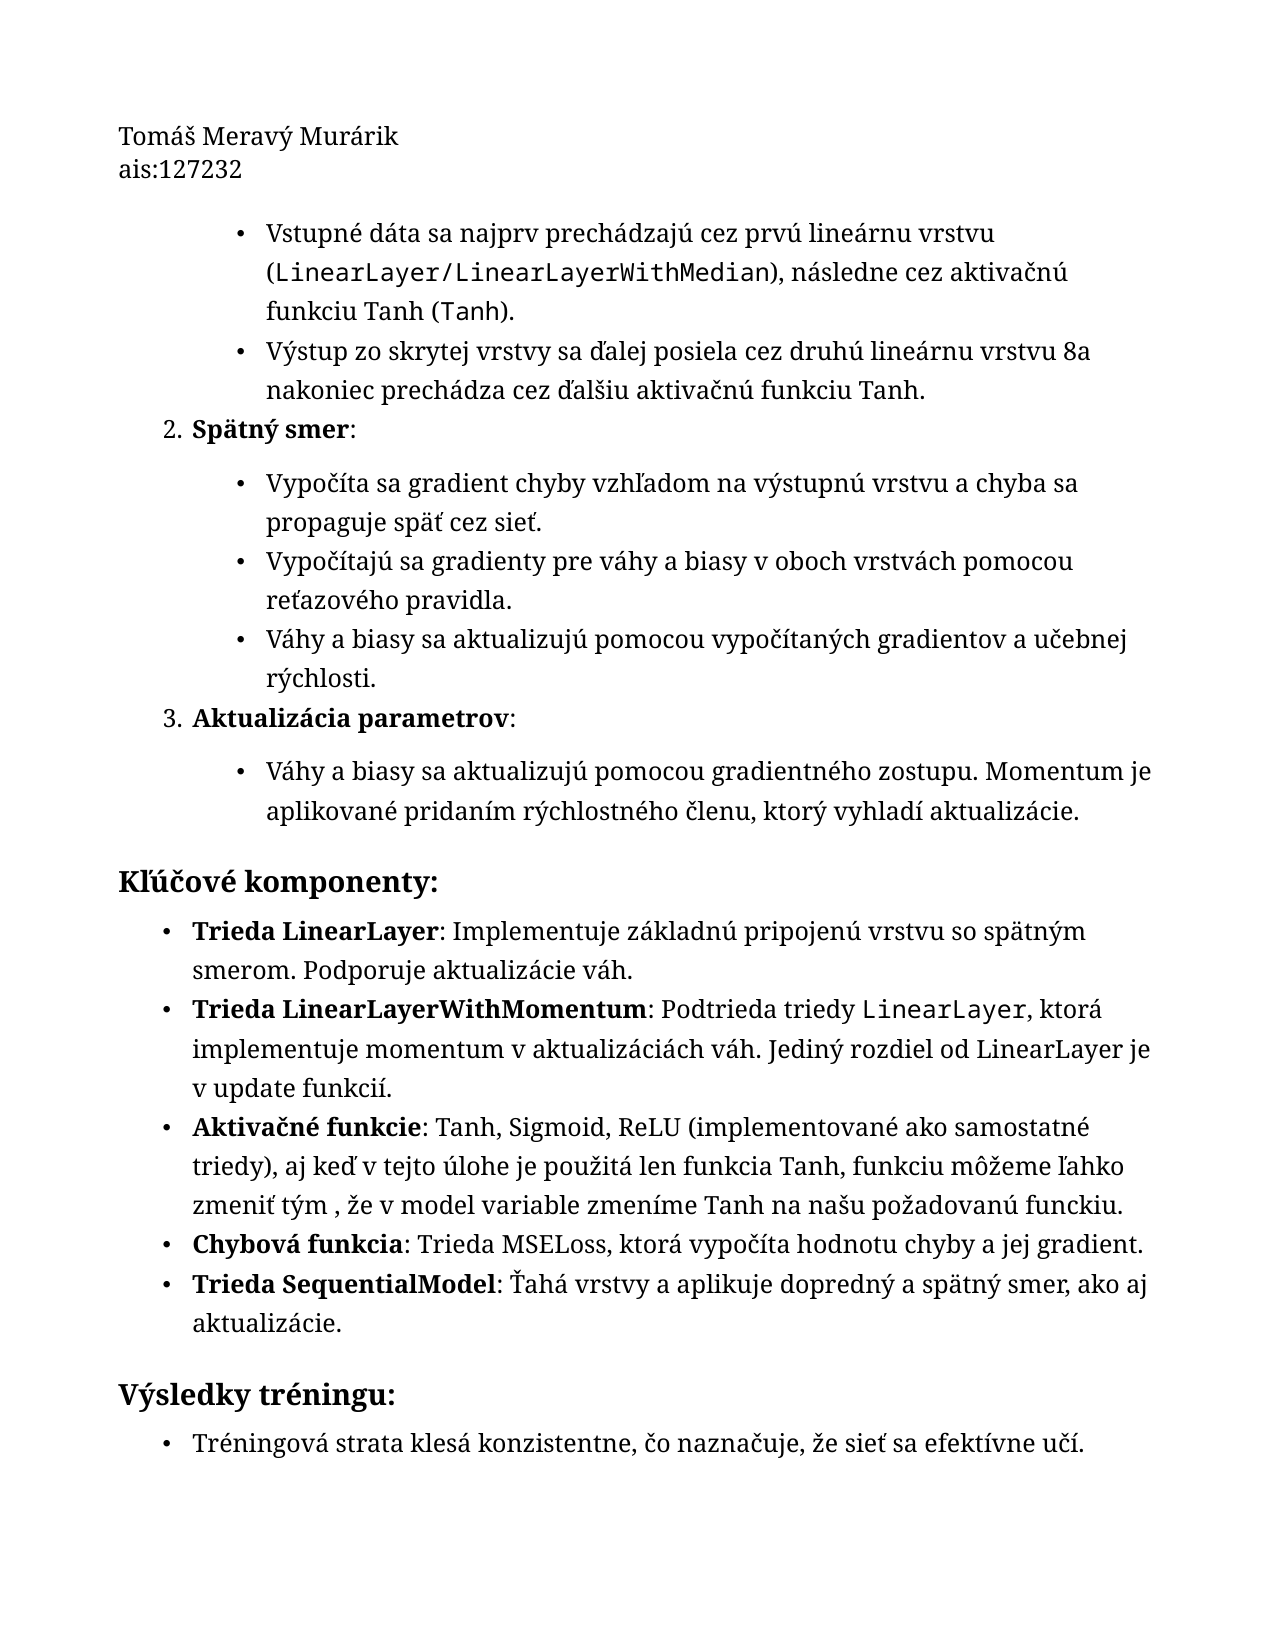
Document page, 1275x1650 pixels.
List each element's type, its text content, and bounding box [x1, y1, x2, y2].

list Váhy a biasy sa aktualizujú pomocou gradientného zostupu. Momentum je aplikované pridaním rýchlostného členu, ktorý vyhladí aktualizácie. [236, 754, 1157, 827]
list Váhy a biasy sa aktualizujú pomocou vypočítaných gradientov a učebnej rýchlosti. [236, 622, 1157, 695]
list Trieda LinearLayer: Implementuje základnú pripojenú vrstvu so spätným smerom. Podporuje aktualizácie váh. [162, 914, 1157, 987]
subtitle Kľúčové komponenty: [118, 862, 1157, 901]
list Aktivačné funkcie: Tanh, Sigmoid, ReLU (implementované ako samostatné triedy), aj keď v tejto úlohe je použitá len funkcia Tanh, funkciu môžeme ľahko zmeniť tým , že v model variable zmeníme Tanh na našu požadovanú funckiu. [162, 1109, 1157, 1222]
list Výstup zo skrytej vrstvy sa ďalej posiela cez druhú lineárnu vrstvu 8a nakoniec prechádza cez ďalšiu aktivačnú funkciu Tanh. [236, 333, 1157, 406]
subtitle Výsledky tréningu: [118, 1374, 1157, 1413]
list Trieda SequentialModel: Ťahá vrstvy a aplikuje dopredný a spätný smer, ako aj aktualizácie. [162, 1266, 1157, 1339]
list Vstupné dáta sa najprv prechádzajú cez prvú lineárnu vrstvu (LinearLayer/LinearLayerWithMedian), následne cez aktivačnú funkciu Tanh (Tanh). [236, 216, 1157, 328]
list Tréningová strata klesá konzistentne, čo naznačuje, že sieť sa efektívne učí. [162, 1426, 1157, 1460]
list Aktualizácia parametrov: [162, 700, 1157, 734]
list Spätný smer: [162, 412, 1157, 446]
list Trieda LinearLayerWithMomentum: Podtrieda triedy LinearLayer, ktorá implementuje momentum v aktualizáciách váh. Jediný rozdiel od LinearLayer je v update funkcií. [162, 992, 1157, 1104]
list Chybová funkcia: Trieda MSELoss, ktorá vypočíta hodnotu chyby a jej gradient. [162, 1227, 1157, 1261]
list Vypočítajú sa gradienty pre váhy a biasy v oboch vrstvách pomocou reťazového pravidla. [236, 544, 1157, 617]
list Vypočíta sa gradient chyby vzhľadom na výstupnú vrstvu a chyba sa propaguje späť cez sieť. [236, 465, 1157, 538]
